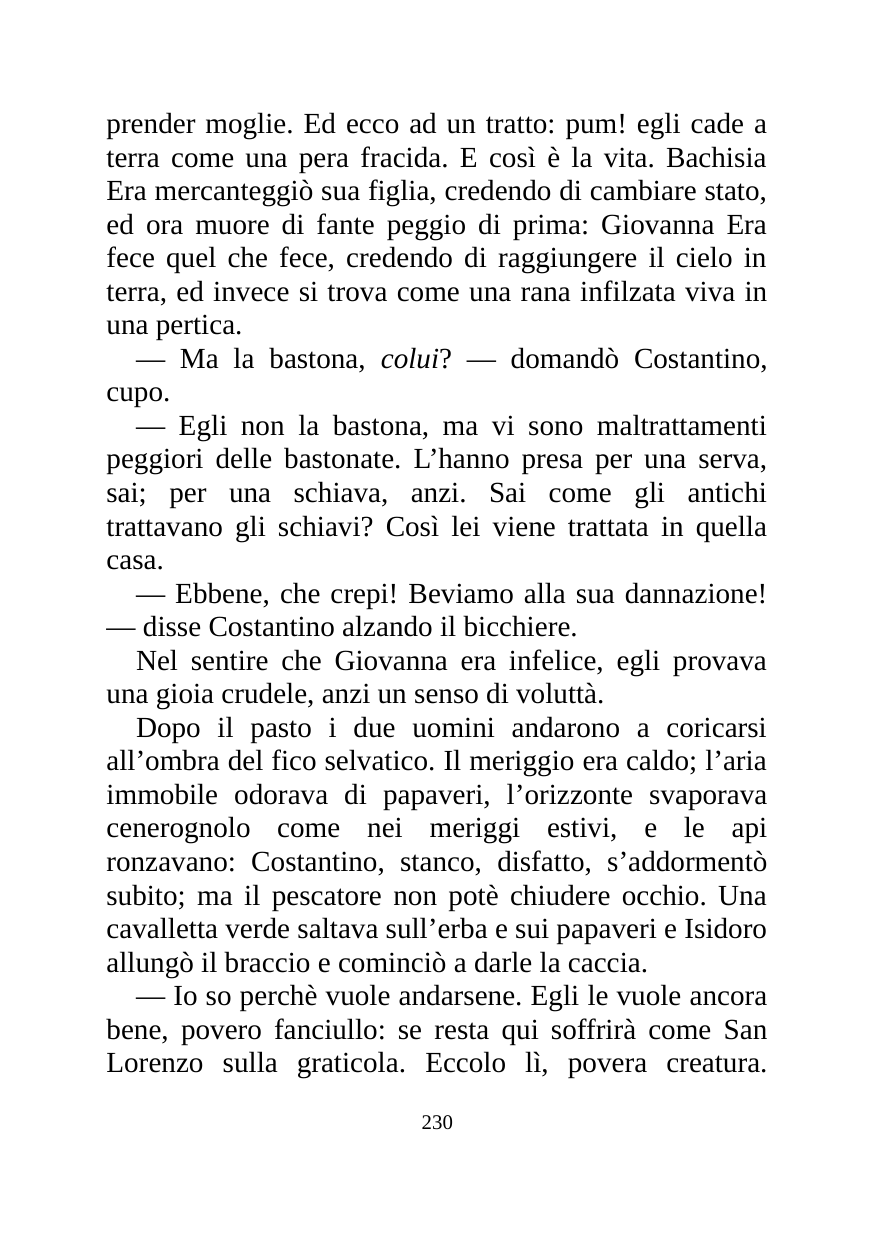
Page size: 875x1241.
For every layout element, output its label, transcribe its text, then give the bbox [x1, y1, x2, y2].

text — Ebbene, che crepi! Beviamo alla sua dannazione! — disse Costantino alzando il bicchiere. [106, 576, 768, 643]
text Nel sentire che Giovanna era infelice, egli provava una gioia crudele, anzi un senso di voluttà. [106, 643, 768, 710]
text — Ma la bastona, colui? — domandò Costantino, cupo. [106, 341, 768, 408]
text prender moglie. Ed ecco ad un tratto: pum! egli cade a terra come una pera fracida. E così è la vita. Bachisia Era mercanteggiò sua figlia, credendo di cambiare stato, ed ora muore di fante peggio di prima: Giovanna Era fece quel che fece, credendo di raggiungere il cielo in terra, ed invece si trova come una rana infilzata viva in una pertica. [106, 106, 768, 341]
text — Io so perchè vuole andarsene. Egli le vuole ancora bene, povero fanciullo: se resta qui soffrirà come San Lorenzo sulla graticola. Eccolo lì, povera creatura. [106, 978, 768, 1079]
text — Egli non la bastona, ma vi sono maltrattamenti peggiori delle bastonate. L’hanno presa per una serva, sai; per una schiava, anzi. Sai come gli antichi trattavano gli schiavi? Così lei viene trattata in quella casa. [106, 408, 768, 576]
text Dopo il pasto i due uomini andarono a coricarsi all’ombra del fico selvatico. Il meriggio era caldo; l’aria immobile odorava di papaveri, l’orizzonte svaporava cenerognolo come nei meriggi estivi, e le api ronzavano: Costantino, stanco, disfatto, s’addormentò subito; ma il pescatore non potè chiudere occhio. Una cavalletta verde saltava sull’erba e sui papaveri e Isidoro allungò il braccio e cominciò a darle la caccia. [106, 710, 768, 978]
